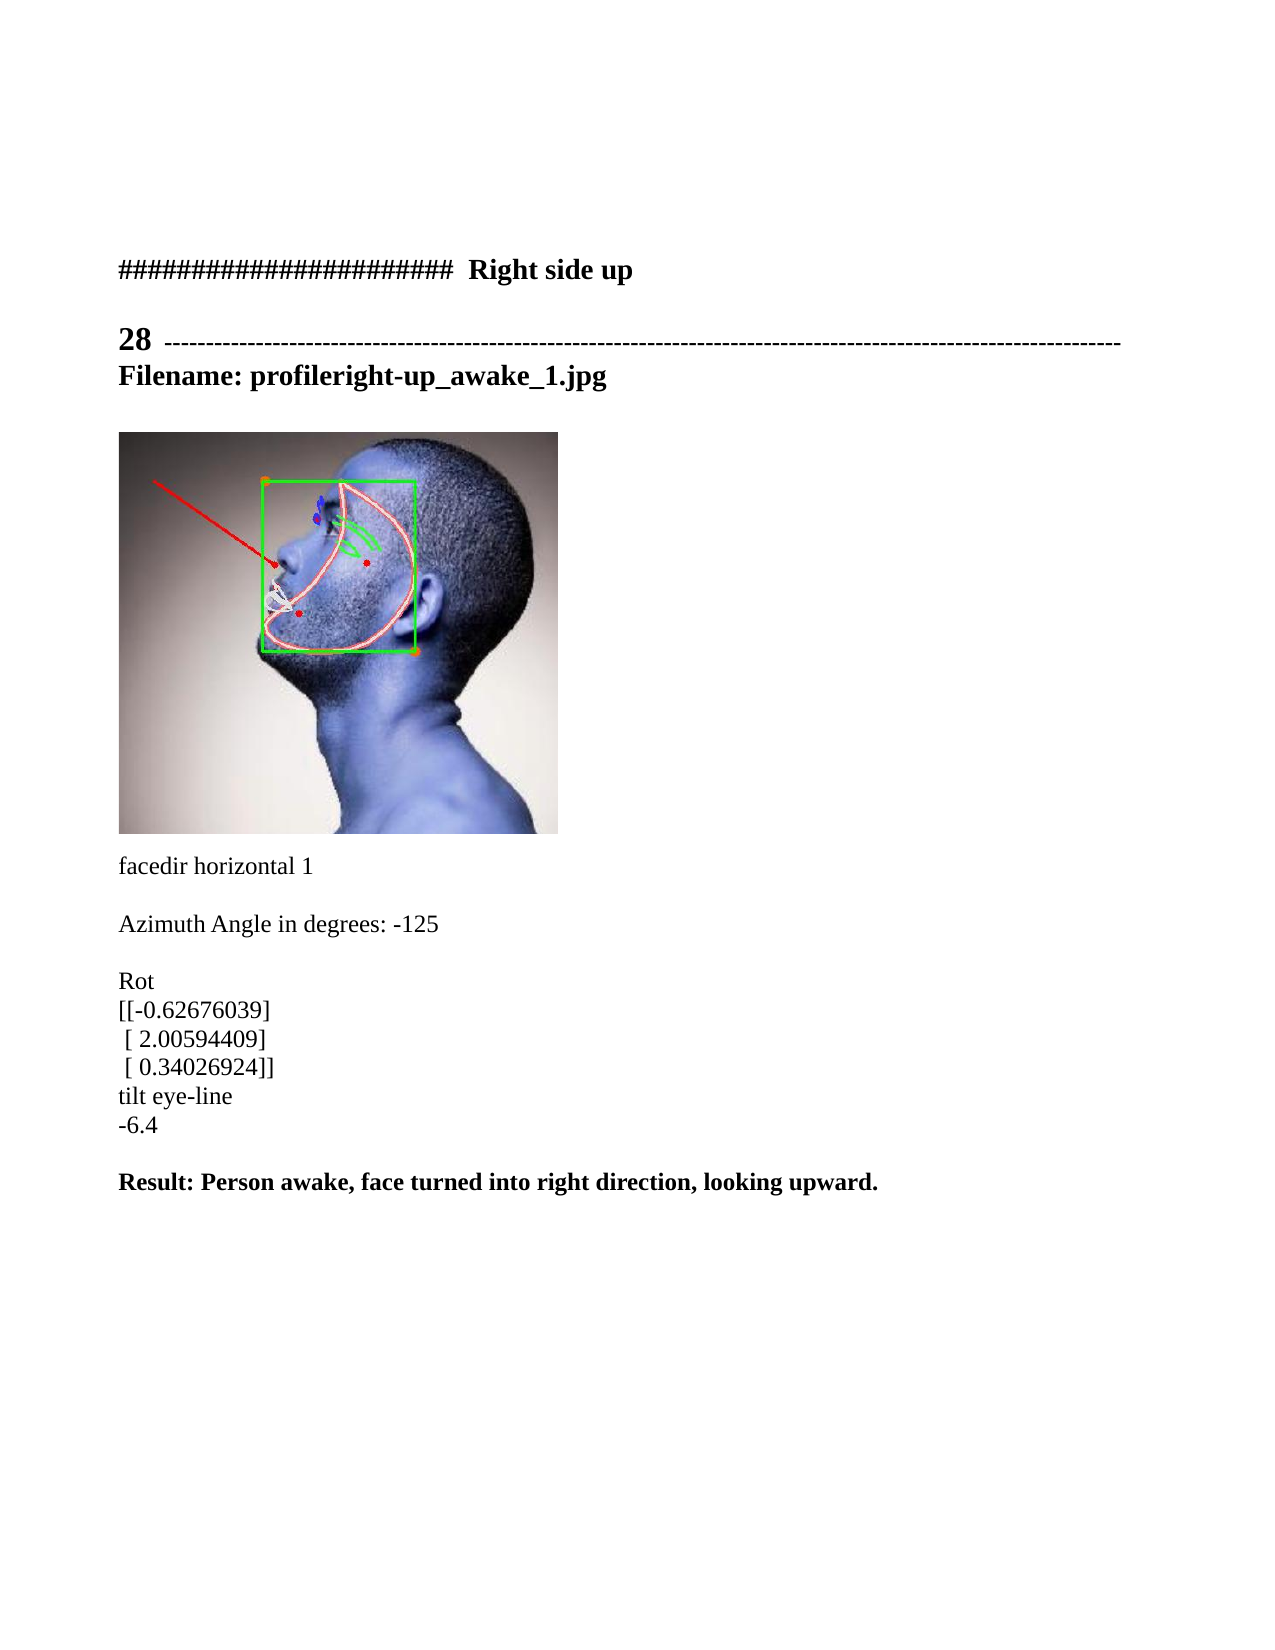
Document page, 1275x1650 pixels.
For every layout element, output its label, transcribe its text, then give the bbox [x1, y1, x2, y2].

text Rot [118, 966, 1157, 995]
text tilt eye-line [118, 1081, 1157, 1110]
text Azimuth Angle in degrees: -125 [118, 909, 1157, 937]
text Result: Person awake, face turned into right direction, looking upward. [118, 1167, 1157, 1196]
text facedir horizontal 1 [118, 851, 1157, 880]
text [[-0.62676039] [118, 995, 1157, 1024]
text ####################### Right side up [118, 252, 1157, 286]
text -6.4 [118, 1110, 1157, 1139]
text [ 0.34026924]] [118, 1052, 1157, 1081]
text Filename: profileright-up_awake_1.jpg [118, 358, 1157, 391]
text 28 ------------------------------------------------------------------------------------------------------------------- [118, 319, 1157, 358]
picture [118, 432, 558, 834]
text [ 2.00594409] [118, 1024, 1157, 1052]
